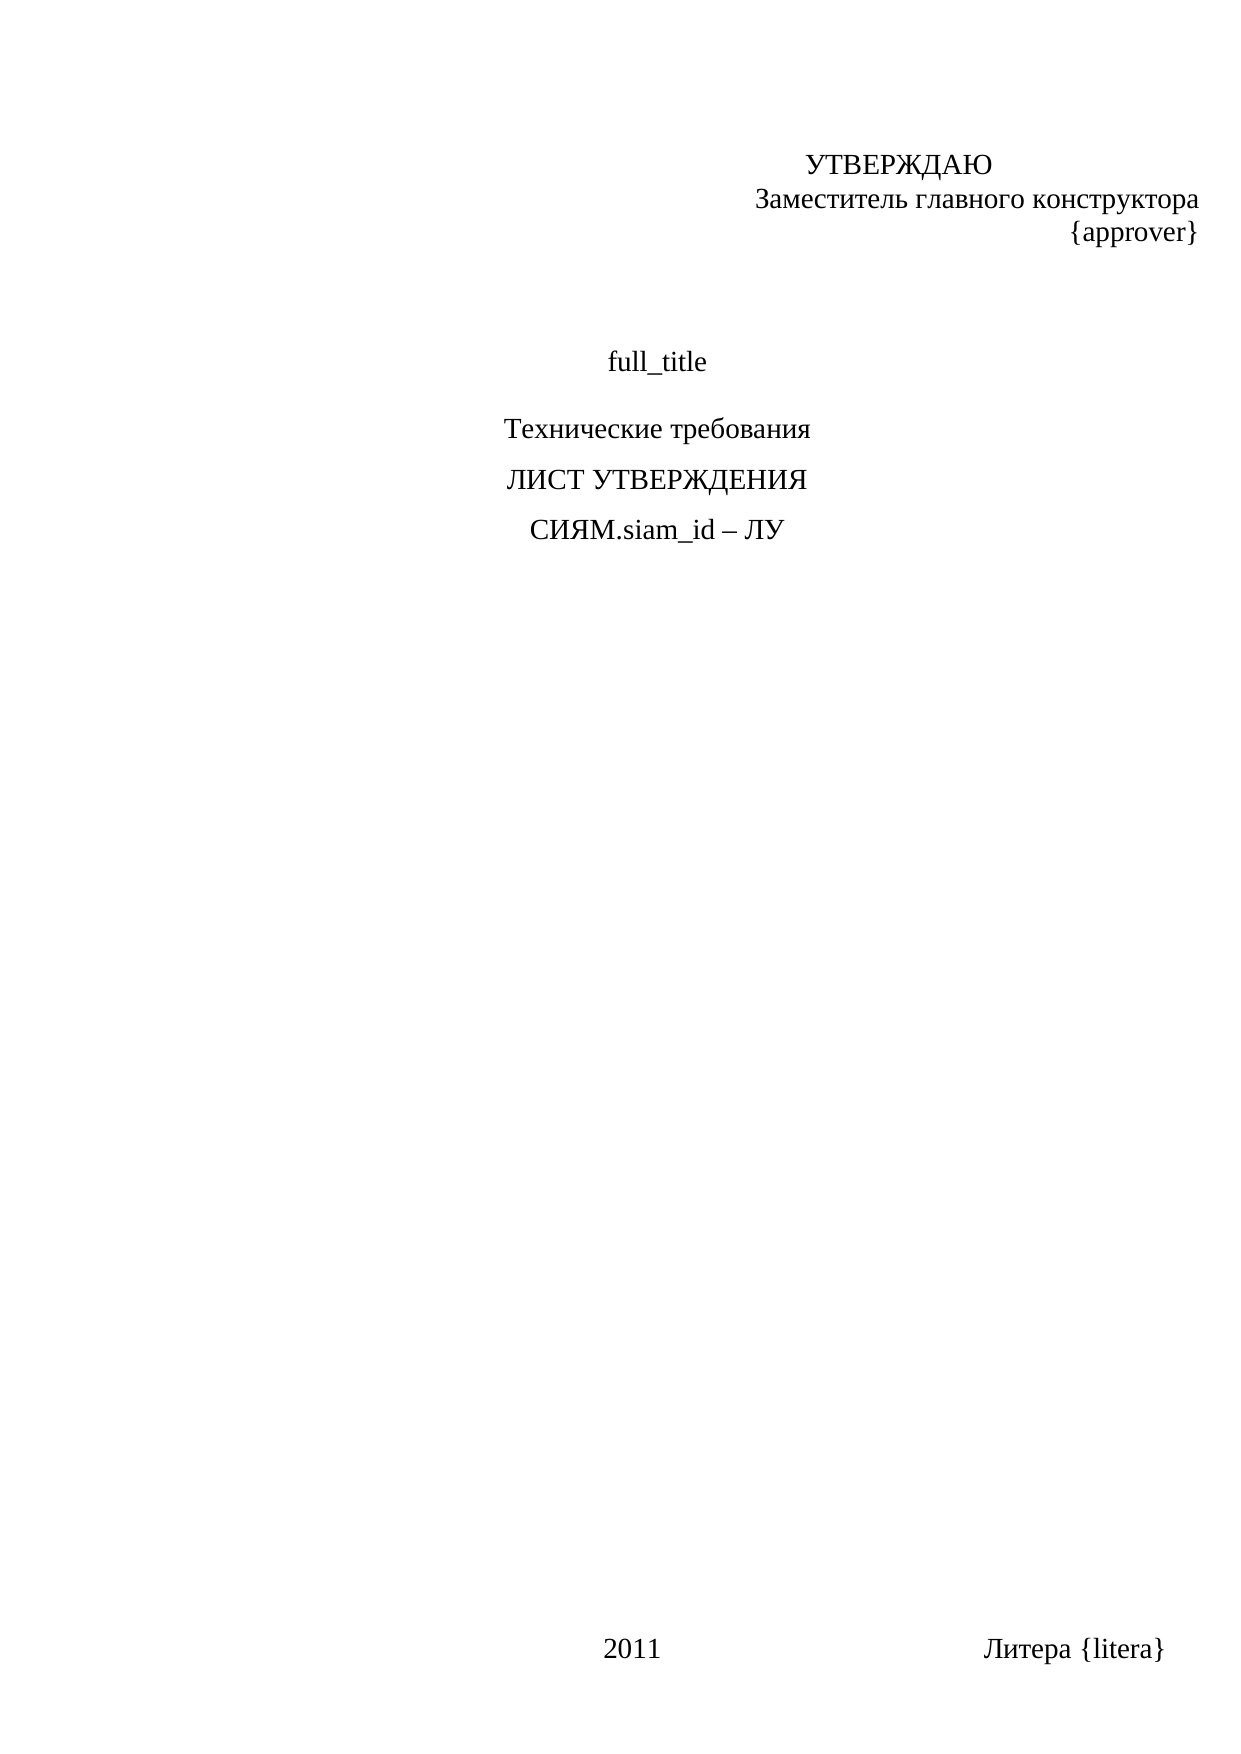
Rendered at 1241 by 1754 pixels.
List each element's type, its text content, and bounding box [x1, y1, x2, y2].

text 2011 Литера {litera} [148, 1632, 1166, 1665]
text ЛИСТ УТВЕРЖДЕНИЯ [148, 462, 1166, 496]
text Технические требования [148, 412, 1166, 445]
text full_title [148, 344, 1166, 378]
text СИЯМ.siam_id – ЛУ [148, 512, 1166, 546]
